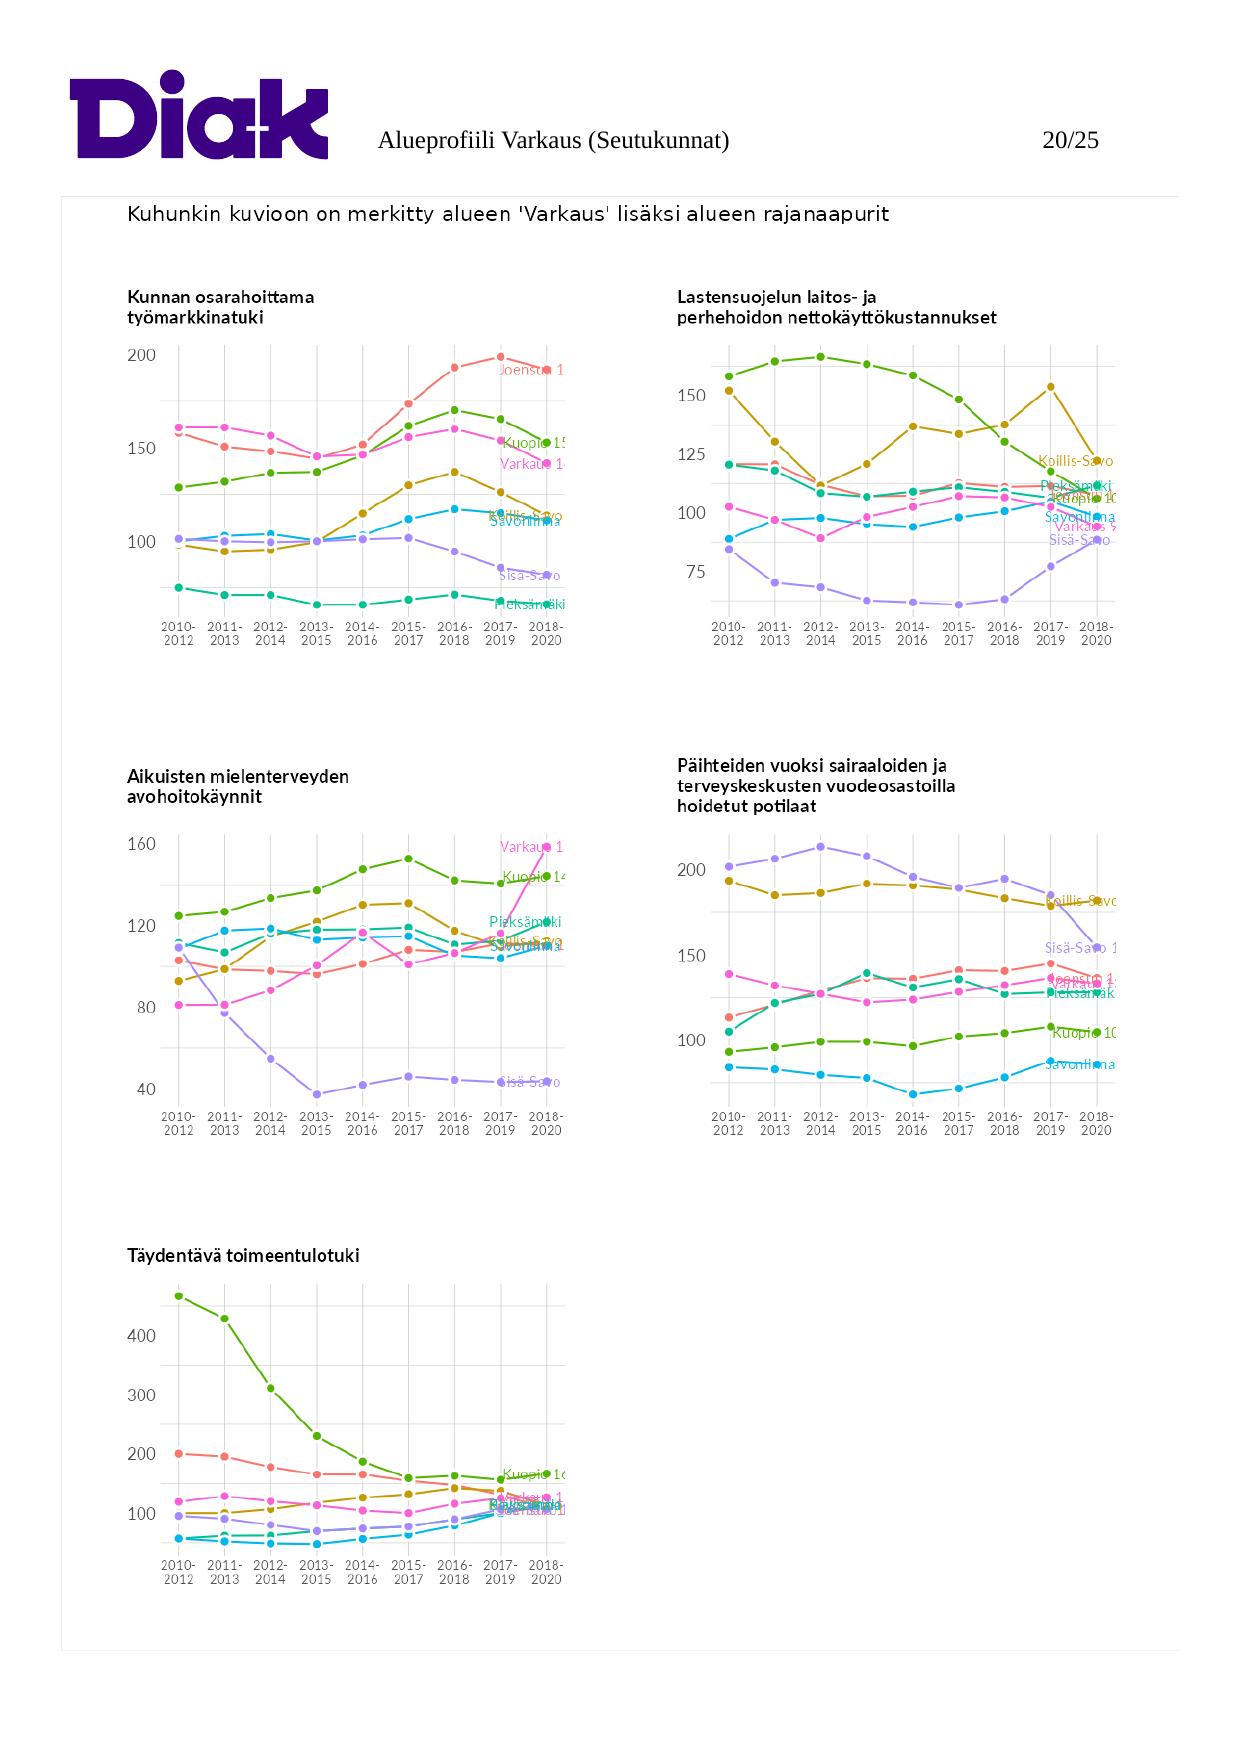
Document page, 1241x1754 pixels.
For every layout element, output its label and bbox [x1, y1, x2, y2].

picture [61, 196, 1179, 1651]
